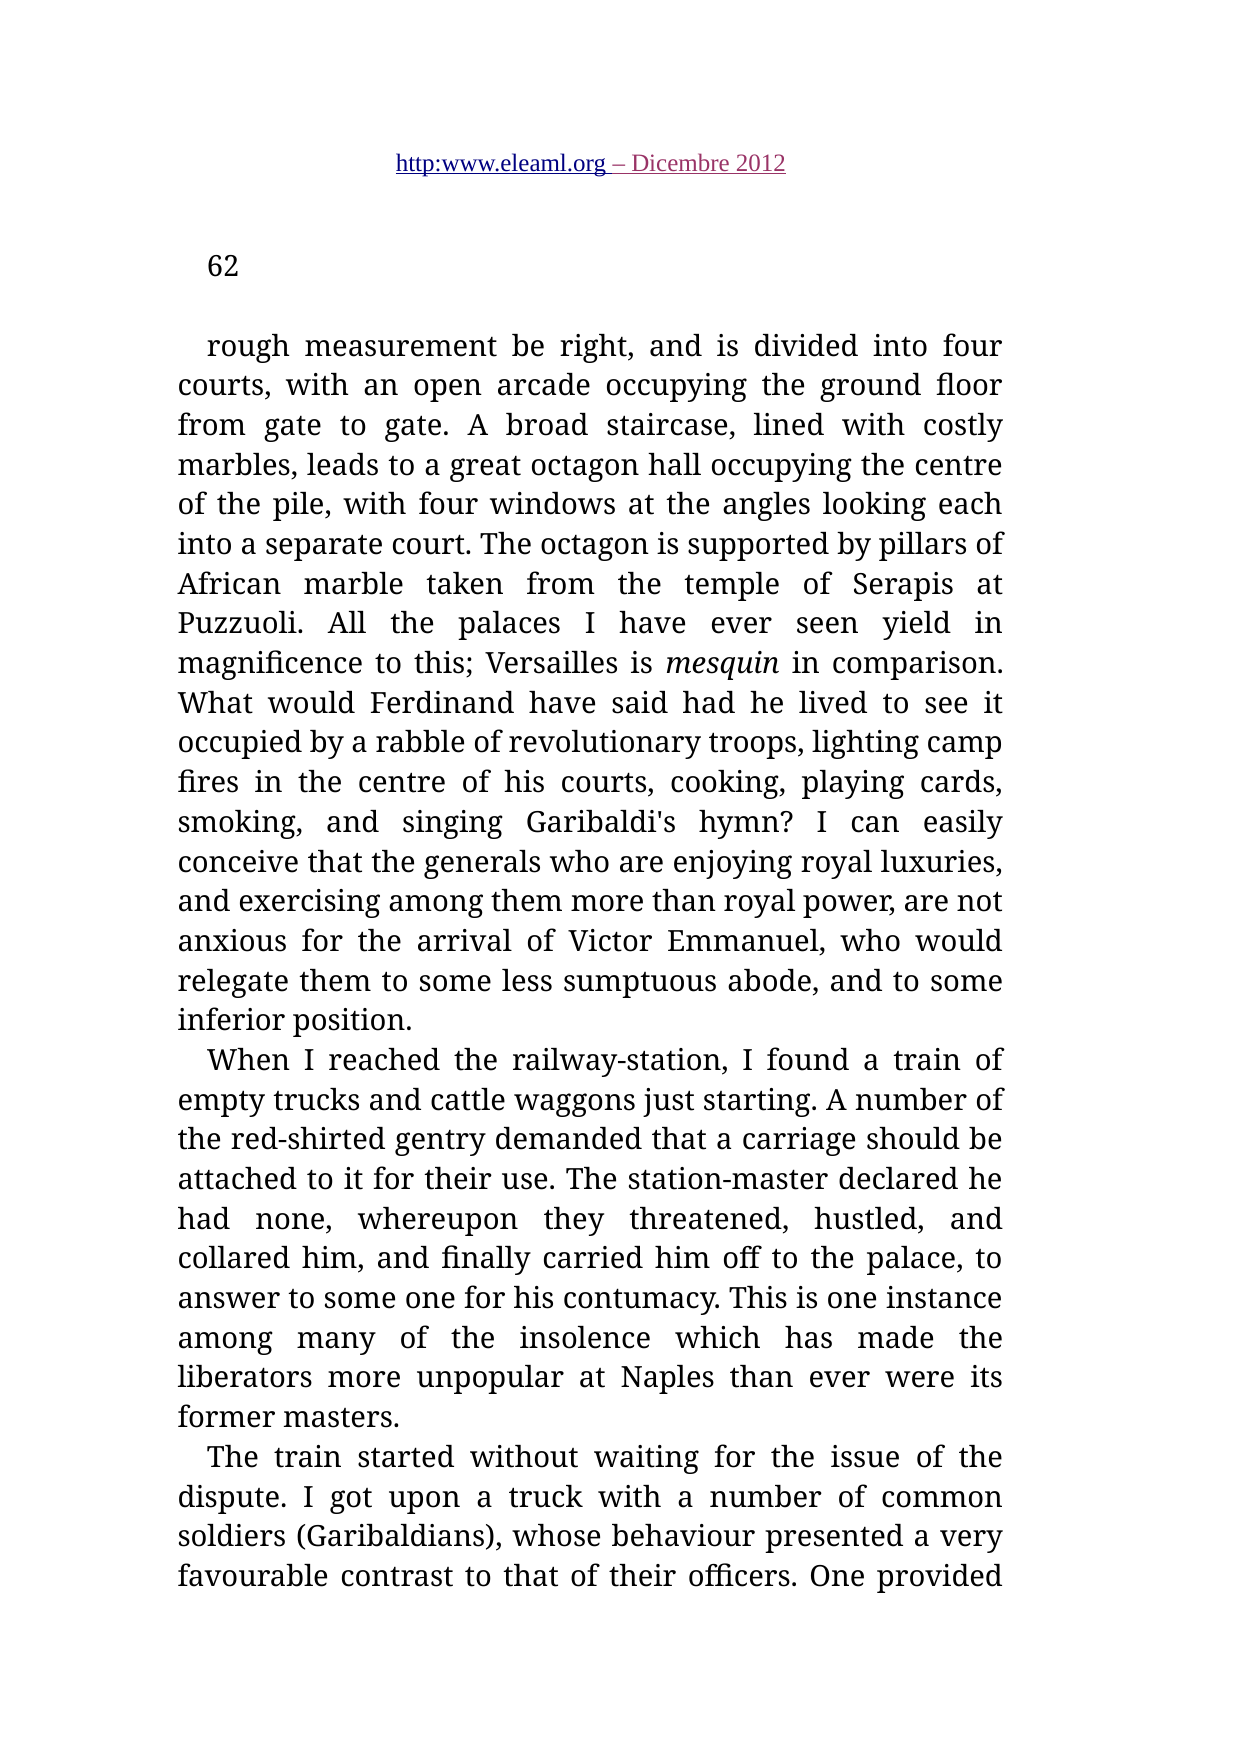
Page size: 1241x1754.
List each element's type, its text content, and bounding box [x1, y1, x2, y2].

text rough measurement be right, and is divided into four courts, with an open arcade occupying the ground floor from gate to gate. A broad staircase, lined with costly marbles, leads to a great octagon hall occupying the centre of the pile, with four windows at the angles looking each into a separate court. The octagon is supported by pillars of African marble taken from the temple of Serapis at Puzzuoli. All the palaces I have ever seen yield in magnificence to this; Versailles is mesquin in comparison. What would Ferdinand have said had he lived to see it occupied by a rabble of revolutionary troops, lighting camp fires in the centre of his courts, cooking, playing cards, smoking, and singing Garibaldi's hymn? I can easily conceive that the generals who are enjoying royal luxuries, and exercising among them more than royal power, are not anxious for the arrival of Victor Emmanuel, who would relegate them to some less sumptuous abode, and to some inferior position. [177, 325, 1004, 1039]
text The train started without waiting for the issue of the dispute. I got upon a truck with a number of common soldiers (Garibaldians), whose behaviour presented a very favourable contrast to that of their officers. One provided [177, 1436, 1004, 1595]
text 62 [177, 246, 1004, 285]
text When I reached the railway-station, I found a train of empty trucks and cattle waggons just starting. A number of the red-shirted gentry demanded that a carriage should be attached to it for their use. The station-master declared he had none, whereupon they threatened, hustled, and collared him, and finally carried him off to the palace, to answer to some one for his contumacy. This is one instance among many of the insolence which has made the liberators more unpopular at Naples than ever were its former masters. [177, 1039, 1004, 1436]
